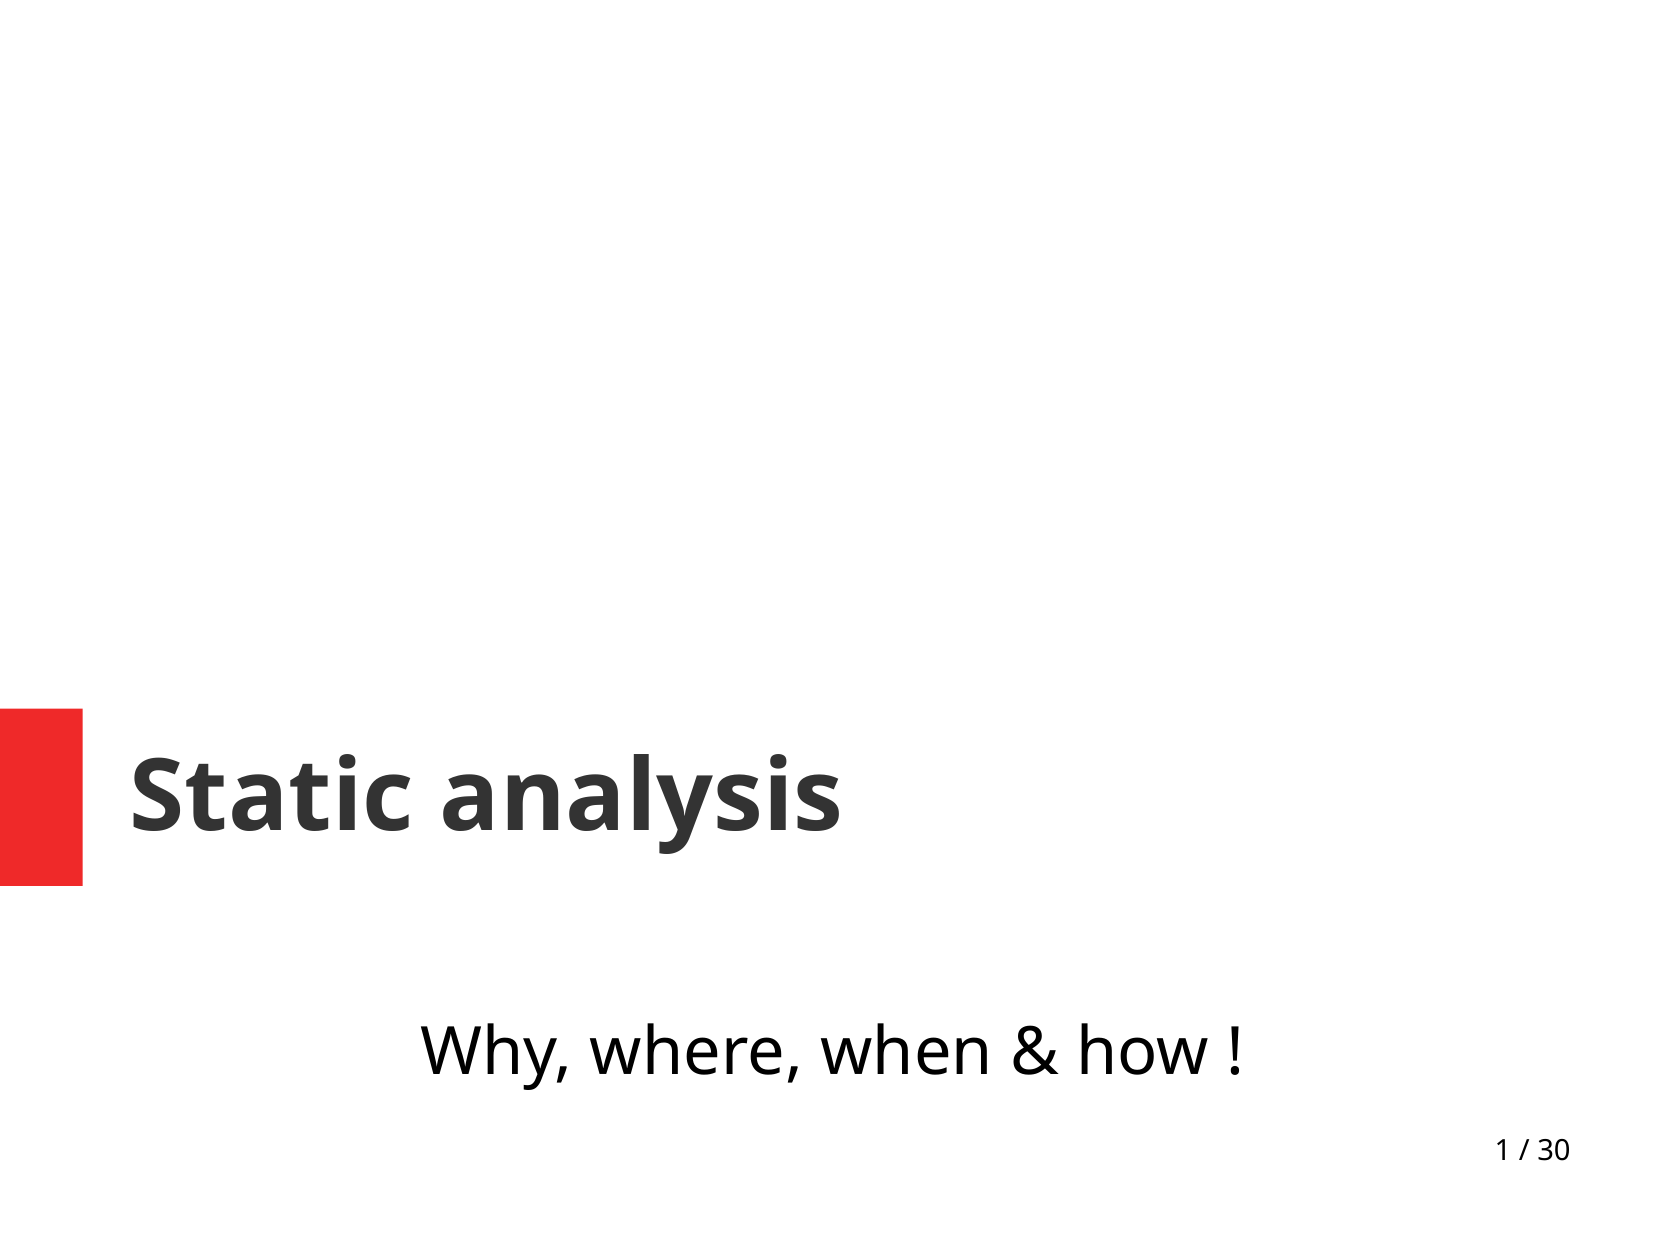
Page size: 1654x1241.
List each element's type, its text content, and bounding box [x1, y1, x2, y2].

subtitle Why, where, when & how ! [129, 968, 1536, 1130]
title Static analysis [129, 673, 1536, 910]
